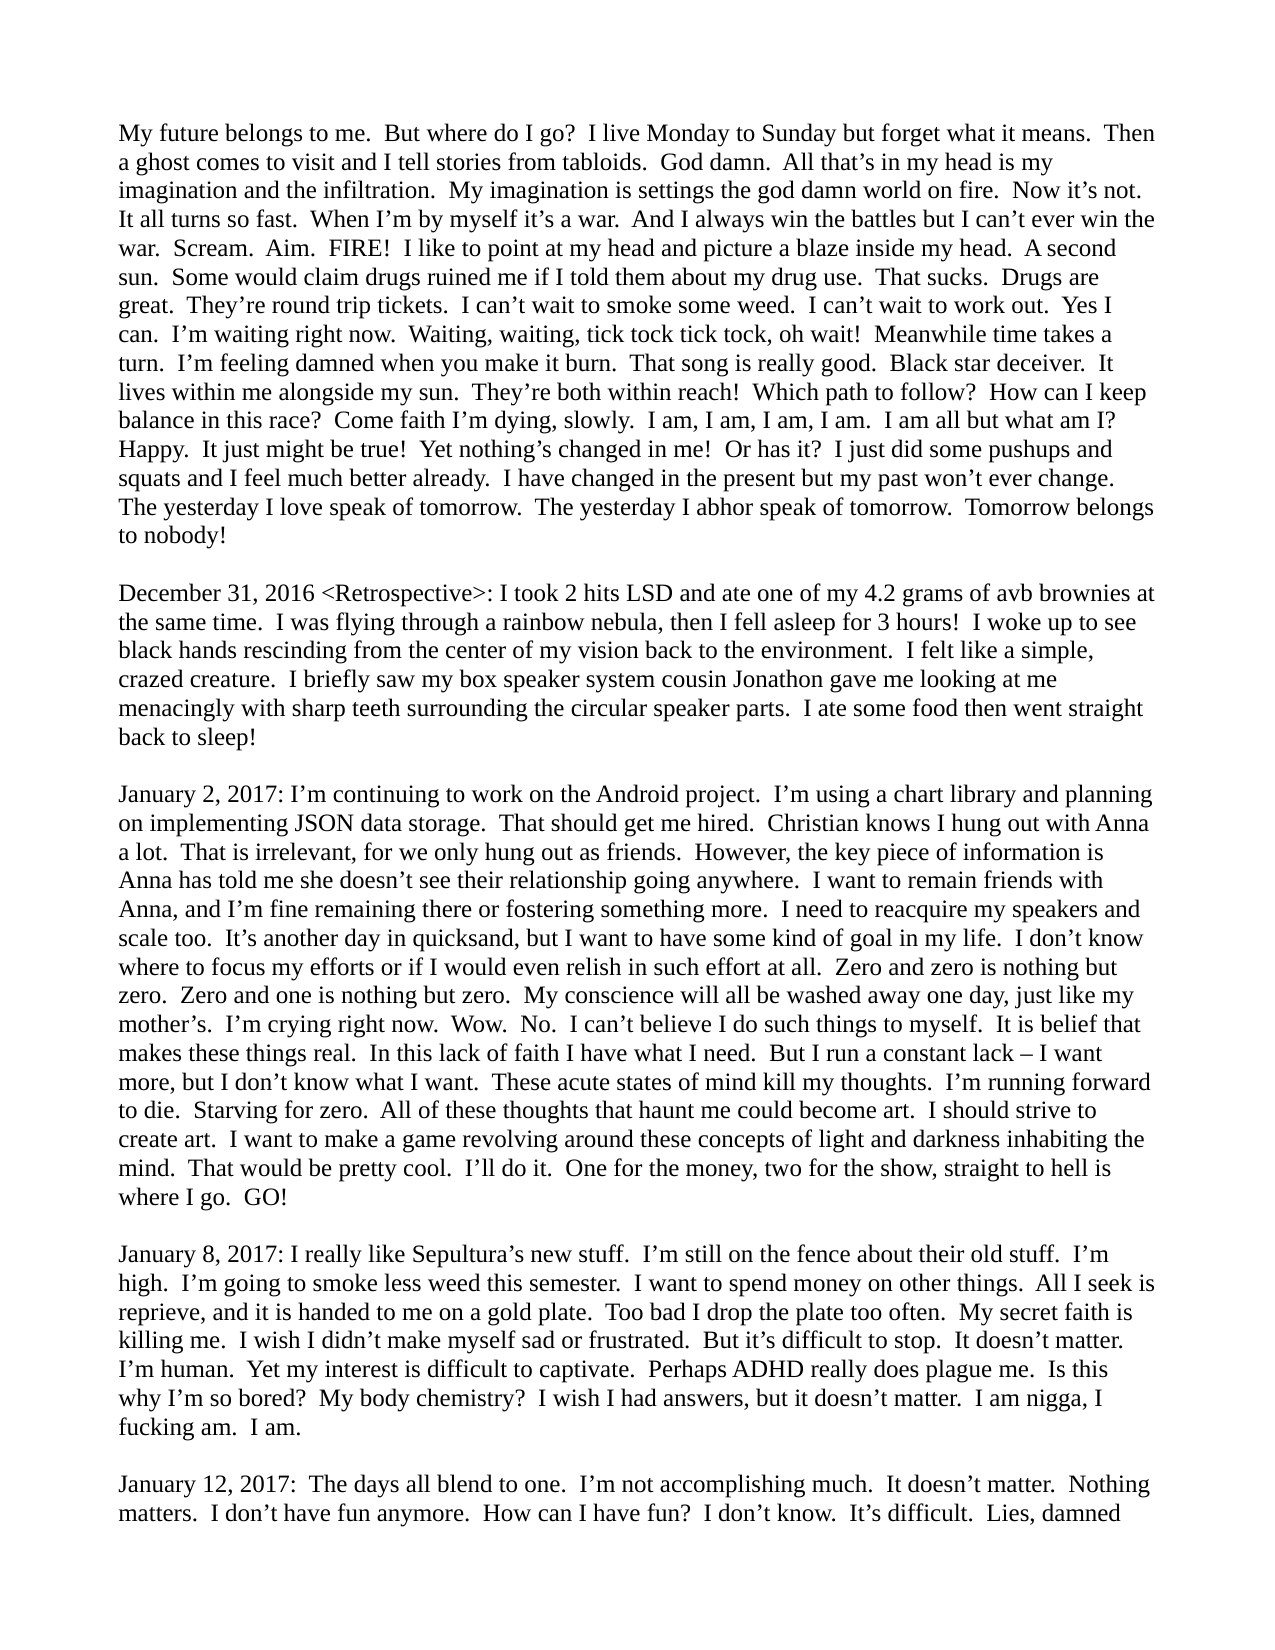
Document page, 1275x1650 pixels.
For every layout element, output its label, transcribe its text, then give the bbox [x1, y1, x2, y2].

text January 8, 2017: I really like Sepultura’s new stuff. I’m still on the fence about their old stuff. I’m high. I’m going to smoke less weed this semester. I want to spend money on other things. All I seek is reprieve, and it is handed to me on a gold plate. Too bad I drop the plate too often. My secret faith is killing me. I wish I didn’t make myself sad or frustrated. But it’s difficult to stop. It doesn’t matter. I’m human. Yet my interest is difficult to captivate. Perhaps ADHD really does plague me. Is this why I’m so bored? My body chemistry? I wish I had answers, but it doesn’t matter. I am nigga, I fucking am. I am. [118, 1239, 1157, 1441]
text January 2, 2017: I’m continuing to work on the Android project. I’m using a chart library and planning on implementing JSON data storage. That should get me hired. Christian knows I hung out with Anna a lot. That is irrelevant, for we only hung out as friends. However, the key piece of information is Anna has told me she doesn’t see their relationship going anywhere. I want to remain friends with Anna, and I’m fine remaining there or fostering something more. I need to reacquire my speakers and scale too. It’s another day in quicksand, but I want to have some kind of goal in my life. I don’t know where to focus my efforts or if I would even relish in such effort at all. Zero and zero is nothing but zero. Zero and one is nothing but zero. My conscience will all be washed away one day, just like my mother’s. I’m crying right now. Wow. No. I can’t believe I do such things to myself. It is belief that makes these things real. In this lack of faith I have what I need. But I run a constant lack – I want more, but I don’t know what I want. These acute states of mind kill my thoughts. I’m running forward to die. Starving for zero. All of these thoughts that haunt me could become art. I should strive to create art. I want to make a game revolving around these concepts of light and darkness inhabiting the mind. That would be pretty cool. I’ll do it. One for the money, two for the show, straight to hell is where I go. GO! [118, 779, 1157, 1211]
text My future belongs to me. But where do I go? I live Monday to Sunday but forget what it means. Then a ghost comes to visit and I tell stories from tabloids. God damn. All that’s in my head is my imagination and the infiltration. My imagination is settings the god damn world on fire. Now it’s not. It all turns so fast. When I’m by myself it’s a war. And I always win the battles but I can’t ever win the war. Scream. Aim. FIRE! I like to point at my head and picture a blaze inside my head. A second sun. Some would claim drugs ruined me if I told them about my drug use. That sucks. Drugs are great. They’re round trip tickets. I can’t wait to smoke some weed. I can’t wait to work out. Yes I can. I’m waiting right now. Waiting, waiting, tick tock tick tock, oh wait! Meanwhile time takes a turn. I’m feeling damned when you make it burn. That song is really good. Black star deceiver. It lives within me alongside my sun. They’re both within reach! Which path to follow? How can I keep balance in this race? Come faith I’m dying, slowly. I am, I am, I am, I am. I am all but what am I? Happy. It just might be true! Yet nothing’s changed in me! Or has it? I just did some pushups and squats and I feel much better already. I have changed in the present but my past won’t ever change. The yesterday I love speak of tomorrow. The yesterday I abhor speak of tomorrow. Tomorrow belongs to nobody! [118, 118, 1157, 549]
text December 31, 2016 <Retrospective>: I took 2 hits LSD and ate one of my 4.2 grams of avb brownies at the same time. I was flying through a rainbow nebula, then I fell asleep for 3 hours! I woke up to see black hands rescinding from the center of my vision back to the environment. I felt like a simple, crazed creature. I briefly saw my box speaker system cousin Jonathon gave me looking at me menacingly with sharp teeth surrounding the circular speaker parts. I ate some food then went straight back to sleep! [118, 578, 1157, 751]
text January 12, 2017: The days all blend to one. I’m not accomplishing much. It doesn’t matter. Nothing matters. I don’t have fun anymore. How can I have fun? I don’t know. It’s difficult. Lies, damned [118, 1469, 1157, 1527]
